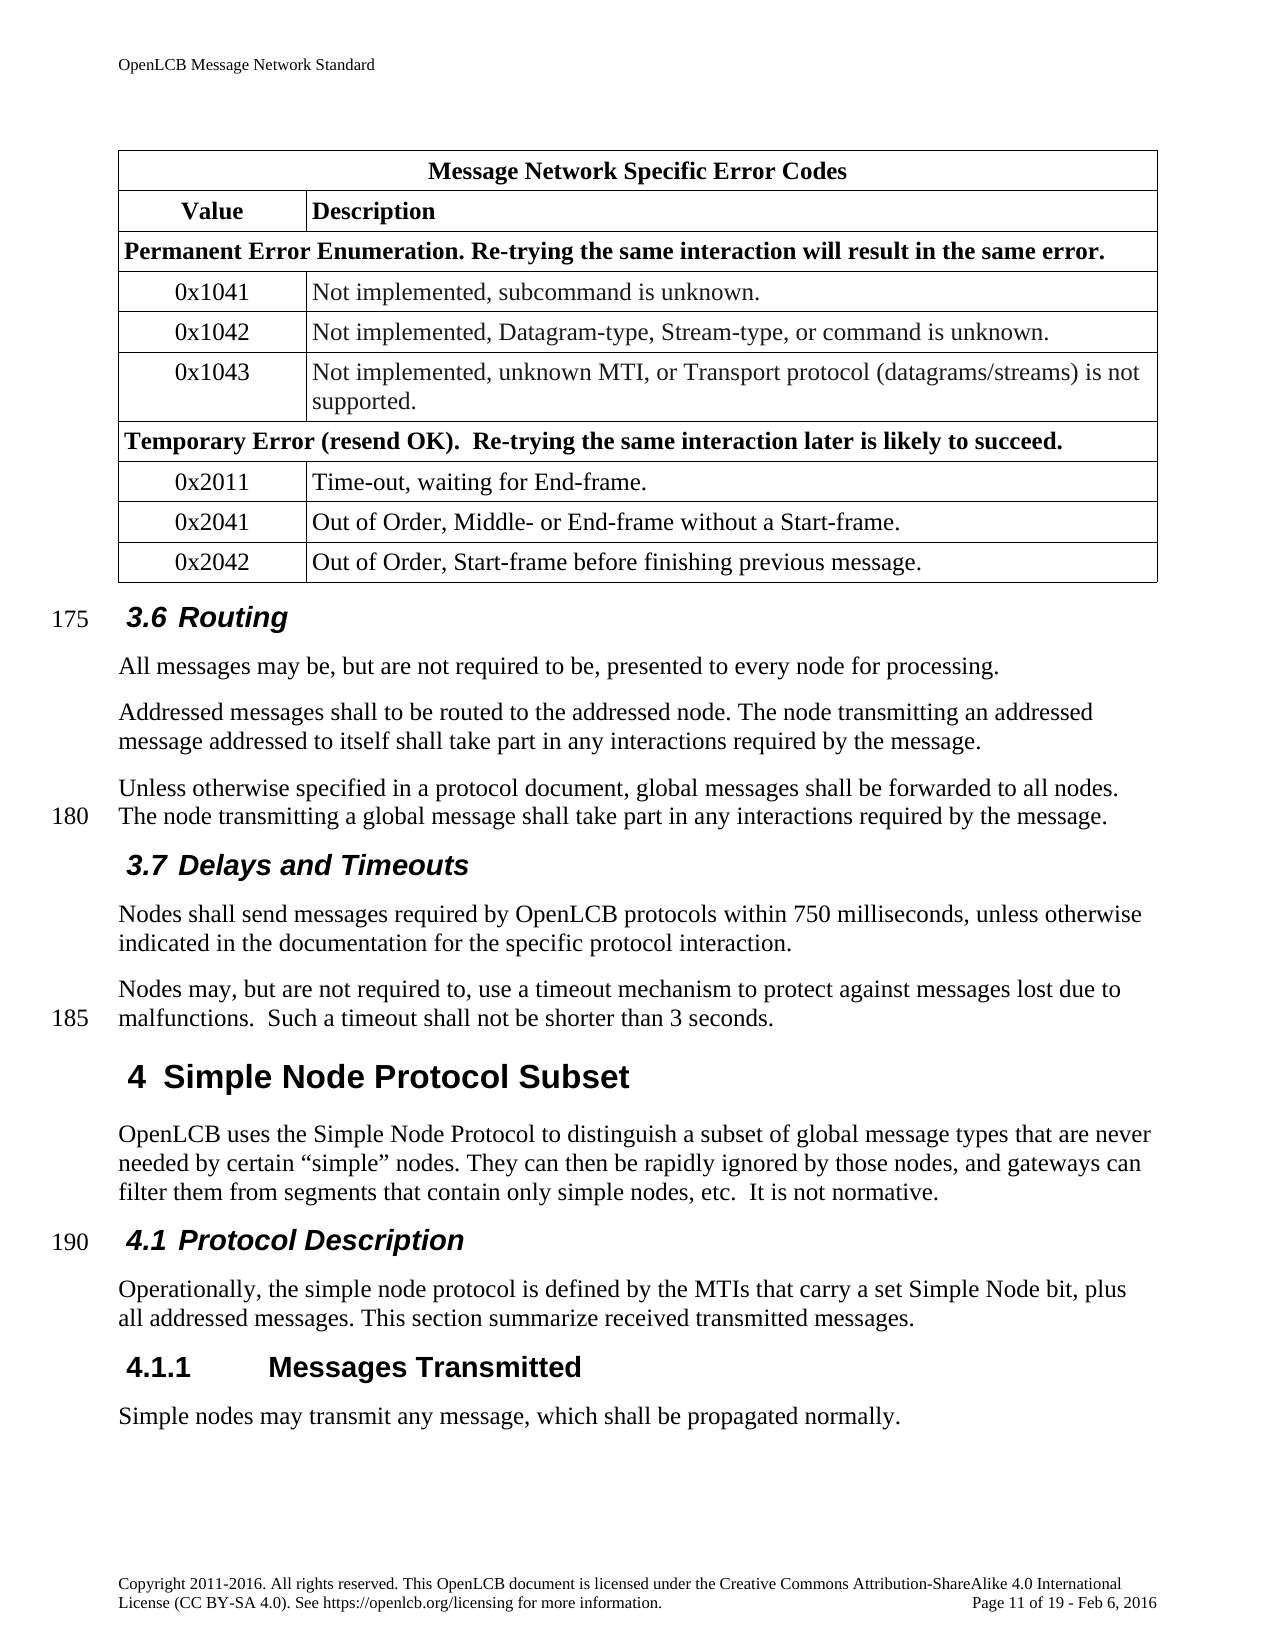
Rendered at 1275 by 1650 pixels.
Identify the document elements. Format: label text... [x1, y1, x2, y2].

text OpenLCB uses the Simple Node Protocol to distinguish a subset of global message types that are never needed by certain “simple” nodes. They can then be rapidly ignored by those nodes, and gateways can filter them from segments that contain only simple nodes, etc. It is not normative. [118, 1119, 1157, 1205]
table_cell 0x1043 [119, 353, 306, 421]
table_cell Value [119, 191, 306, 231]
table_cell 0x1042 [119, 312, 306, 352]
table_cell Not implemented, unknown MTI, or Transport protocol (datagrams/streams) is not supported. [307, 353, 1157, 421]
text Nodes may, but are not required to, use a timeout mechanism to protect against messages lost due to malfunctions. Such a timeout shall not be shorter than 3 seconds. [118, 974, 1157, 1032]
table_cell Not implemented, subcommand is unknown. [307, 272, 1157, 311]
table_cell 0x2042 [119, 543, 306, 582]
table_cell 0x1041 [119, 272, 306, 311]
table_cell Temporary Error (resend OK). Re-trying the same interaction later is likely to succeed. [119, 422, 1157, 461]
table_header Message Network Specific Error Codes [119, 151, 1157, 190]
text All messages may be, but are not required to be, presented to every node for processing. [118, 651, 1157, 680]
subtitle Protocol Description [118, 1223, 1157, 1257]
subtitle Routing [118, 600, 1157, 633]
table_cell Permanent Error Enumeration. Re-trying the same interaction will result in the same error. [119, 232, 1157, 271]
subtitle Messages Transmitted [118, 1349, 1157, 1383]
table_cell 0x2041 [119, 502, 306, 542]
text Nodes shall send messages required by OpenLCB protocols within 750 milliseconds, unless otherwise indicated in the documentation for the specific protocol interaction. [118, 899, 1157, 957]
text Addressed messages shall to be routed to the addressed node. The node transmitting an addressed message addressed to itself shall take part in any interactions required by the message. [118, 697, 1157, 755]
text Unless otherwise specified in a protocol document, global messages shall be forwarded to all nodes. The node transmitting a global message shall take part in any interactions required by the message. [118, 773, 1157, 830]
table_cell Out of Order, Start-frame before finishing previous message. [307, 543, 1157, 582]
text Simple nodes may transmit any message, which shall be propagated normally. [118, 1401, 1157, 1429]
table_cell Description [307, 191, 1157, 231]
table_cell 0x2011 [119, 462, 306, 501]
subtitle Delays and Timeouts [118, 848, 1157, 881]
table_cell Not implemented, Datagram-type, Stream-type, or command is unknown. [307, 312, 1157, 352]
table_cell Out of Order, Middle- or End-frame without a Start-frame. [307, 502, 1157, 542]
text Operationally, the simple node protocol is defined by the MTIs that carry a set Simple Node bit, plus all addressed messages. This section summarize received transmitted messages. [118, 1274, 1157, 1332]
table_cell Time-out, waiting for End-frame. [307, 462, 1157, 501]
subtitle Simple Node Protocol Subset [118, 1057, 1157, 1095]
